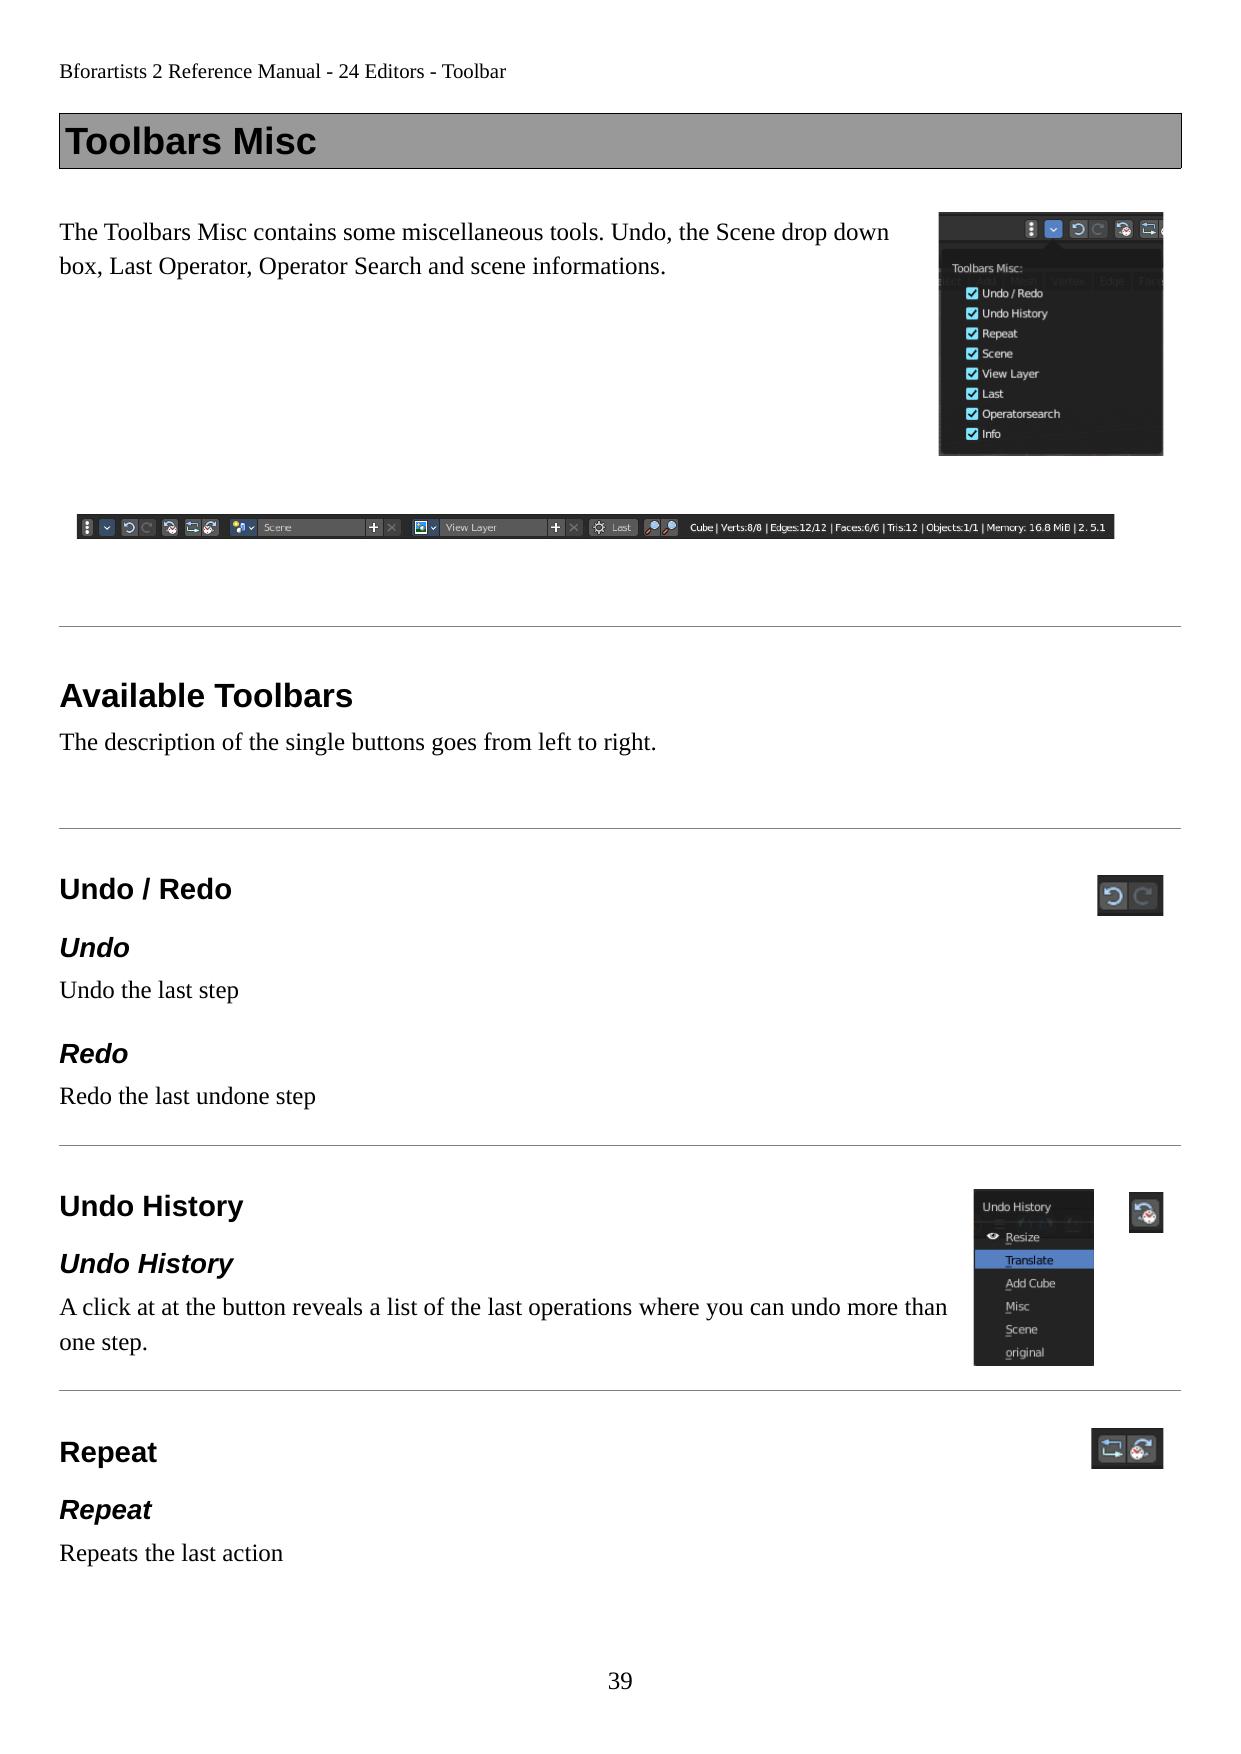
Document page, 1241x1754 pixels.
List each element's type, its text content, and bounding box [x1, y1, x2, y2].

text Redo the last undone step [59, 1081, 1181, 1110]
subtitle Undo History [59, 1248, 973, 1280]
text A click at at the button reveals a list of the last operations where you can undo more than one step. [59, 1292, 973, 1356]
subtitle Repeat [59, 1434, 1091, 1468]
subtitle Repeat [59, 1493, 1181, 1525]
subtitle Available Toolbars [59, 676, 1181, 715]
subtitle Undo / Redo [59, 872, 1181, 906]
subtitle [1094, 1248, 1181, 1280]
subtitle Undo [59, 931, 1181, 963]
picture [973, 1189, 1094, 1366]
text Repeats the last action [59, 1538, 1181, 1566]
picture [1097, 875, 1164, 916]
picture [1091, 1428, 1164, 1469]
picture [76, 514, 1115, 539]
subtitle [1094, 1189, 1181, 1223]
subtitle Undo History [59, 1189, 973, 1223]
subtitle [1164, 1434, 1181, 1468]
text The description of the single buttons goes from left to right. [59, 727, 1181, 756]
table_header Toolbars Misc [60, 114, 1181, 168]
text Undo the last step [59, 975, 1181, 1004]
subtitle Redo [59, 1037, 1181, 1069]
picture [938, 212, 1164, 456]
picture [1129, 1192, 1164, 1233]
text The Toolbars Misc contains some miscellaneous tools. Undo, the Scene drop down box, Last Operator, Operator Search and scene informations. [59, 217, 938, 280]
text [1094, 1292, 1181, 1356]
